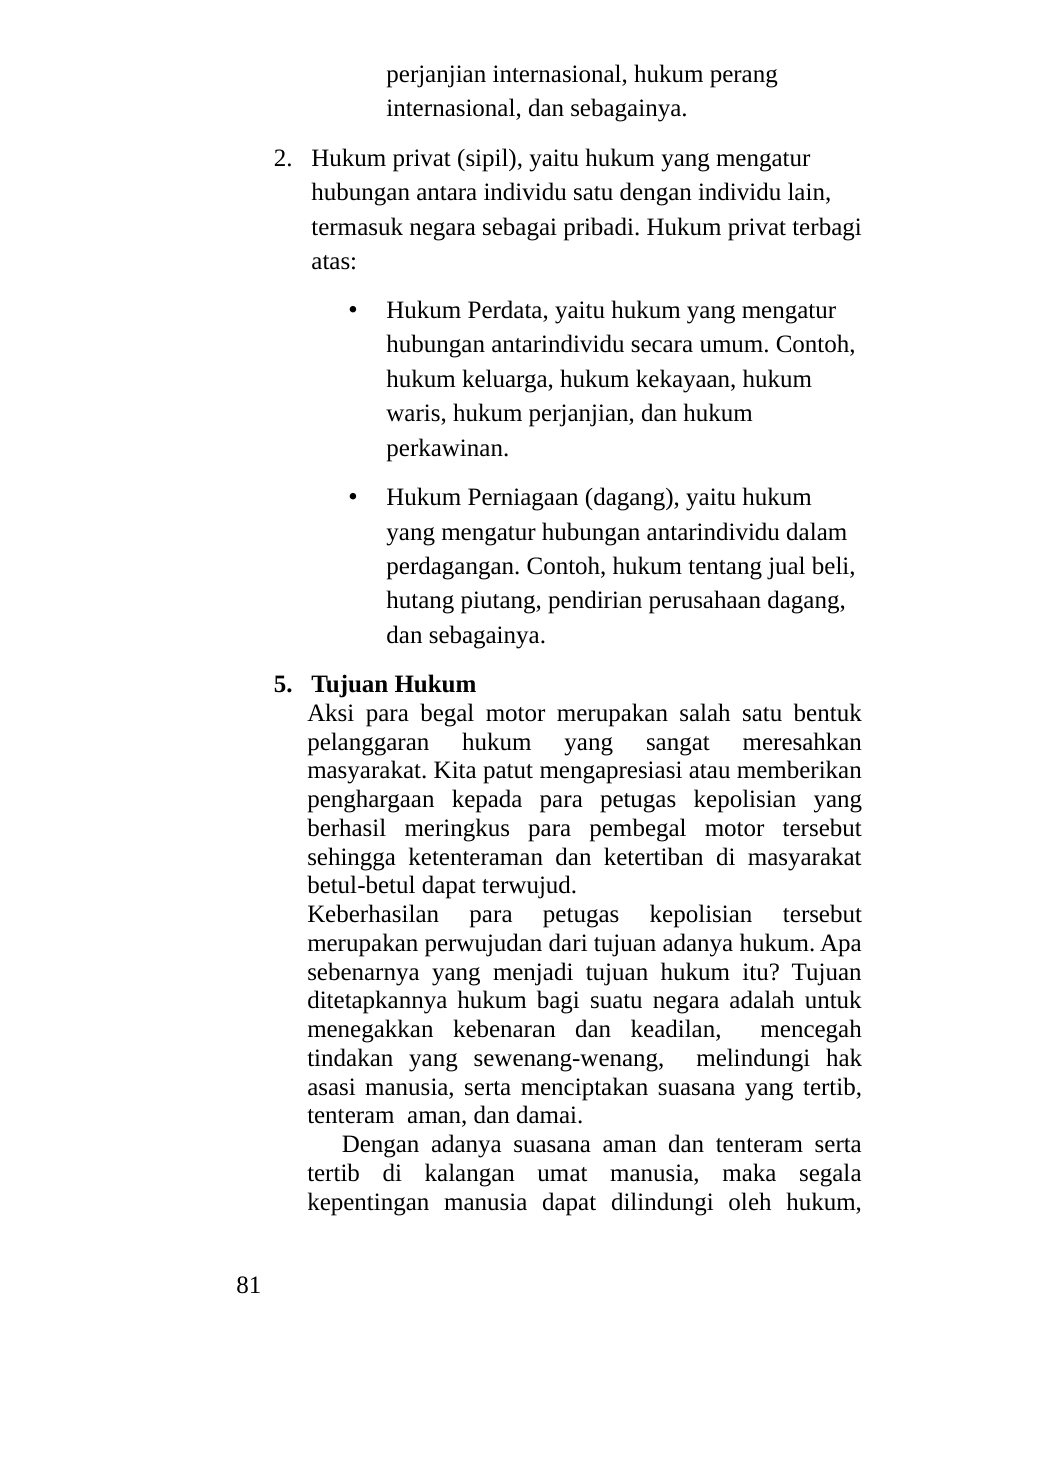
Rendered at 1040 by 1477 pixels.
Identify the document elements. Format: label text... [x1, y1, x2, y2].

list perjanjian internasional, hukum perang internasional, dan sebagainya. [349, 59, 862, 122]
text Dengan adanya suasana aman dan tenteram serta tertib di kalangan umat manusia, maka segala kepentingan manusia dapat dilindungi oleh hukum, [307, 1129, 862, 1215]
list Tujuan Hukum [274, 669, 862, 698]
text Aksi para begal motor merupakan salah satu bentuk pelanggaran hukum yang sangat meresahkan masyarakat. Kita patut mengapresiasi atau memberikan penghargaan kepada para petugas kepolisian yang berhasil meringkus para pembegal motor tersebut sehingga ketenteraman dan ketertiban di masyarakat betul-betul dapat terwujud. [307, 698, 862, 899]
list Hukum Perdata, yaitu hukum yang mengatur hubungan antarindividu secara umum. Contoh, hukum keluarga, hukum kekayaan, hukum waris, hukum perjanjian, dan hukum perkawinan. [349, 295, 862, 462]
text Keberhasilan para petugas kepolisian tersebut merupakan perwujudan dari tujuan adanya hukum. Apa sebenarnya yang menjadi tujuan hukum itu? Tujuan ditetapkannya hukum bagi suatu negara adalah untuk menegakkan kebenaran dan keadilan, mencegah tindakan yang sewenang-wenang, melindungi hak asasi manusia, serta menciptakan suasana yang tertib, tenteram aman, dan damai. [307, 899, 862, 1129]
list Hukum Perniagaan (dagang), yaitu hukum yang mengatur hubungan antarindividu dalam perdagangan. Contoh, hukum tentang jual beli, hutang piutang, pendirian perusahaan dagang, dan sebagainya. [349, 482, 862, 649]
list Hukum privat (sipil), yaitu hukum yang mengatur hubungan antara individu satu dengan individu lain, termasuk negara sebagai pribadi. Hukum privat terbagi atas: [274, 143, 862, 275]
